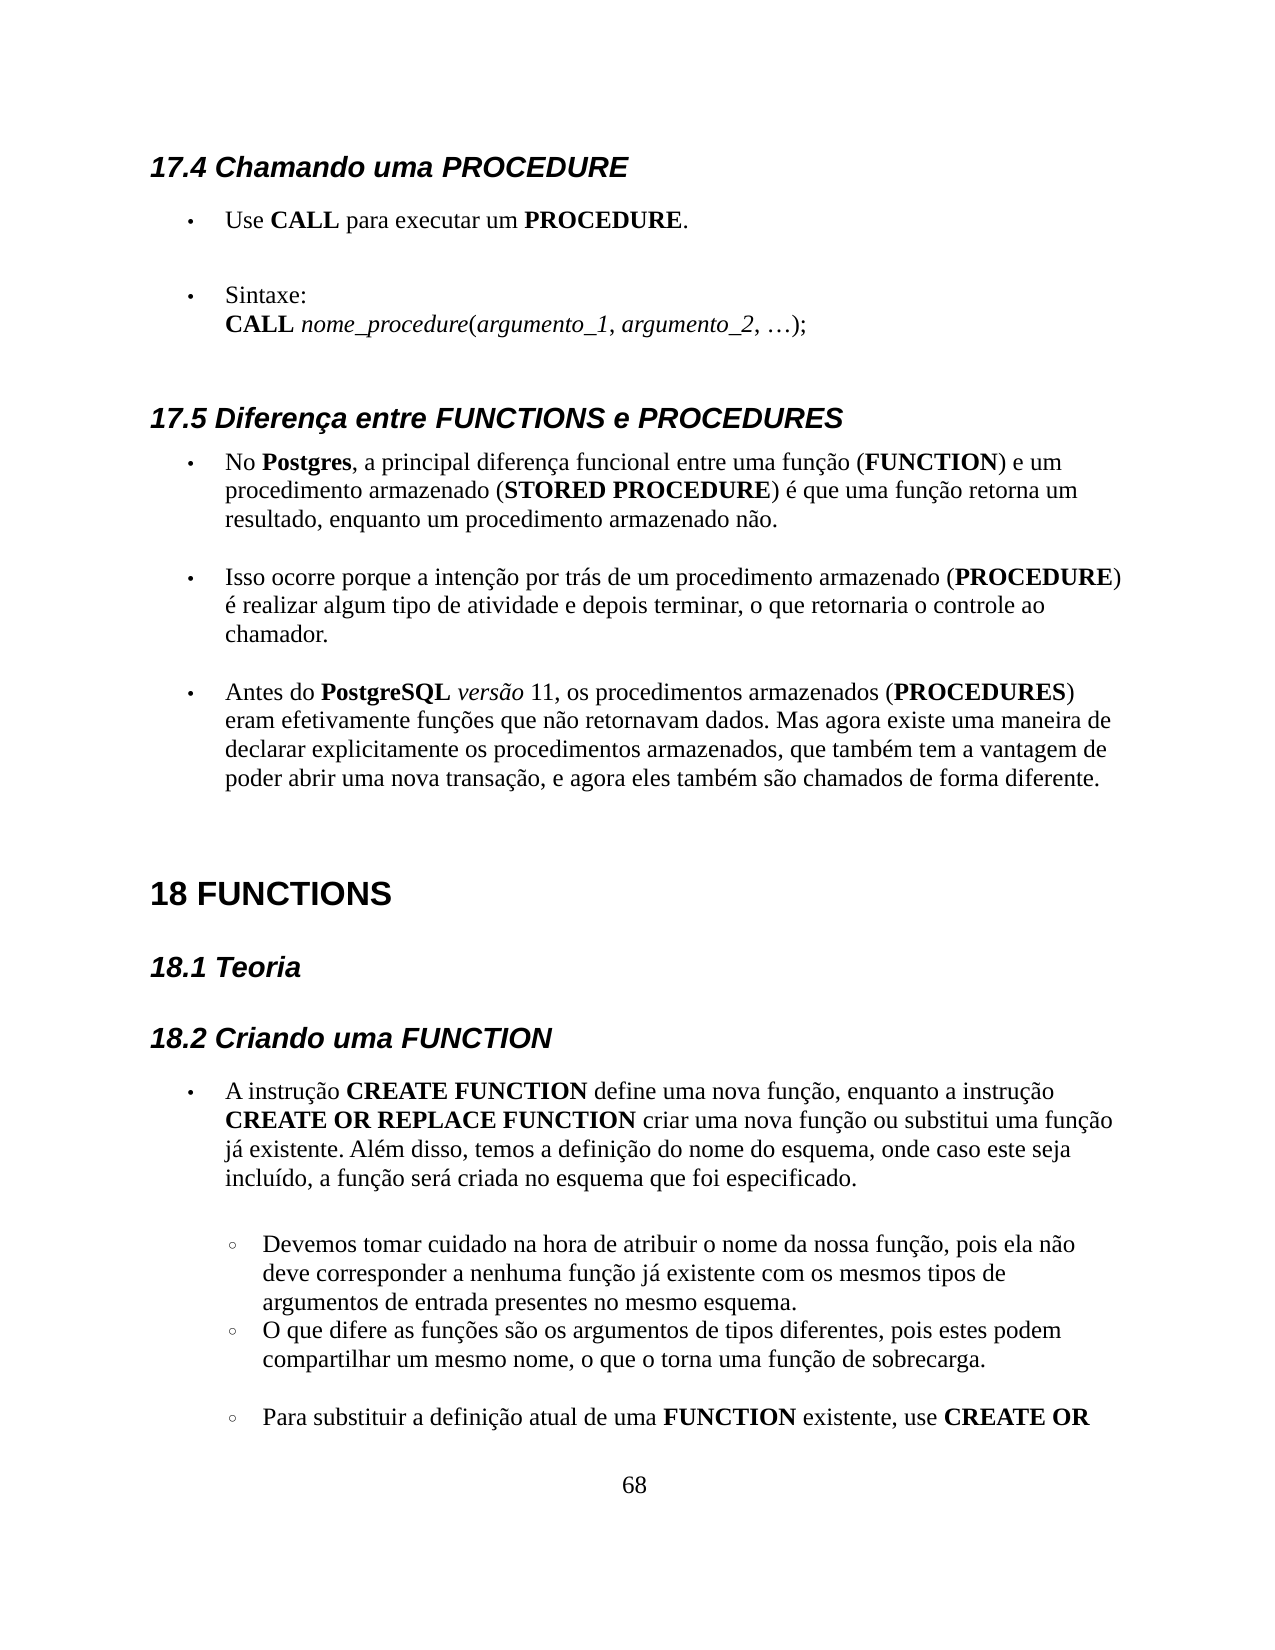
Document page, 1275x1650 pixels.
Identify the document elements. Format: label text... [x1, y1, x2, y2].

list Para substituir a definição atual de uma FUNCTION existente, use CREATE OR [225, 1402, 1125, 1430]
list Devemos tomar cuidado na hora de atribuir o nome da nossa função, pois ela não deve corresponder a nenhuma função já existente com os mesmos tipos de argumentos de entrada presentes no mesmo esquema. [225, 1229, 1125, 1315]
list Use CALL para executar um PROCEDURE. [187, 205, 1125, 262]
list Antes do PostgreSQL versão 11, os procedimentos armazenados (PROCEDURES) eram efetivamente funções que não retornavam dados. Mas agora existe uma maneira de declarar explicitamente os procedimentos armazenados, que também tem a vantagem de poder abrir uma nova transação, e agora eles também são chamados de forma diferente. [187, 677, 1125, 820]
list Sintaxe: CALL nome_procedure(argumento_1, argumento_2, …); [187, 280, 1125, 367]
subtitle 18.1 Teoria [150, 950, 1125, 984]
list O que difere as funções são os argumentos de tipos diferentes, pois estes podem compartilhar um mesmo nome, o que o torna uma função de sobrecarga. [225, 1315, 1125, 1402]
subtitle 18.2 Criando uma FUNCTION [150, 1021, 1125, 1055]
list Isso ocorre porque a intenção por trás de um procedimento armazenado (PROCEDURE) é realizar algum tipo de atividade e depois terminar, o que retornaria o controle ao chamador. [187, 562, 1125, 677]
subtitle 17.5 Diferença entre FUNCTIONS e PROCEDURES [150, 401, 1125, 434]
subtitle 18 FUNCTIONS [150, 874, 1125, 913]
list No Postgres, a principal diferença funcional entre uma função (FUNCTION) e um procedimento armazenado (STORED PROCEDURE) é que uma função retorna um resultado, enquanto um procedimento armazenado não. [187, 447, 1125, 562]
list A instrução CREATE FUNCTION define uma nova função, enquanto a instrução CREATE OR REPLACE FUNCTION criar uma nova função ou substitui uma função já existente. Além disso, temos a definição do nome do esquema, onde caso este seja incluído, a função será criada no esquema que foi especificado. [187, 1076, 1125, 1220]
subtitle 17.4 Chamando uma PROCEDURE [150, 150, 1125, 183]
